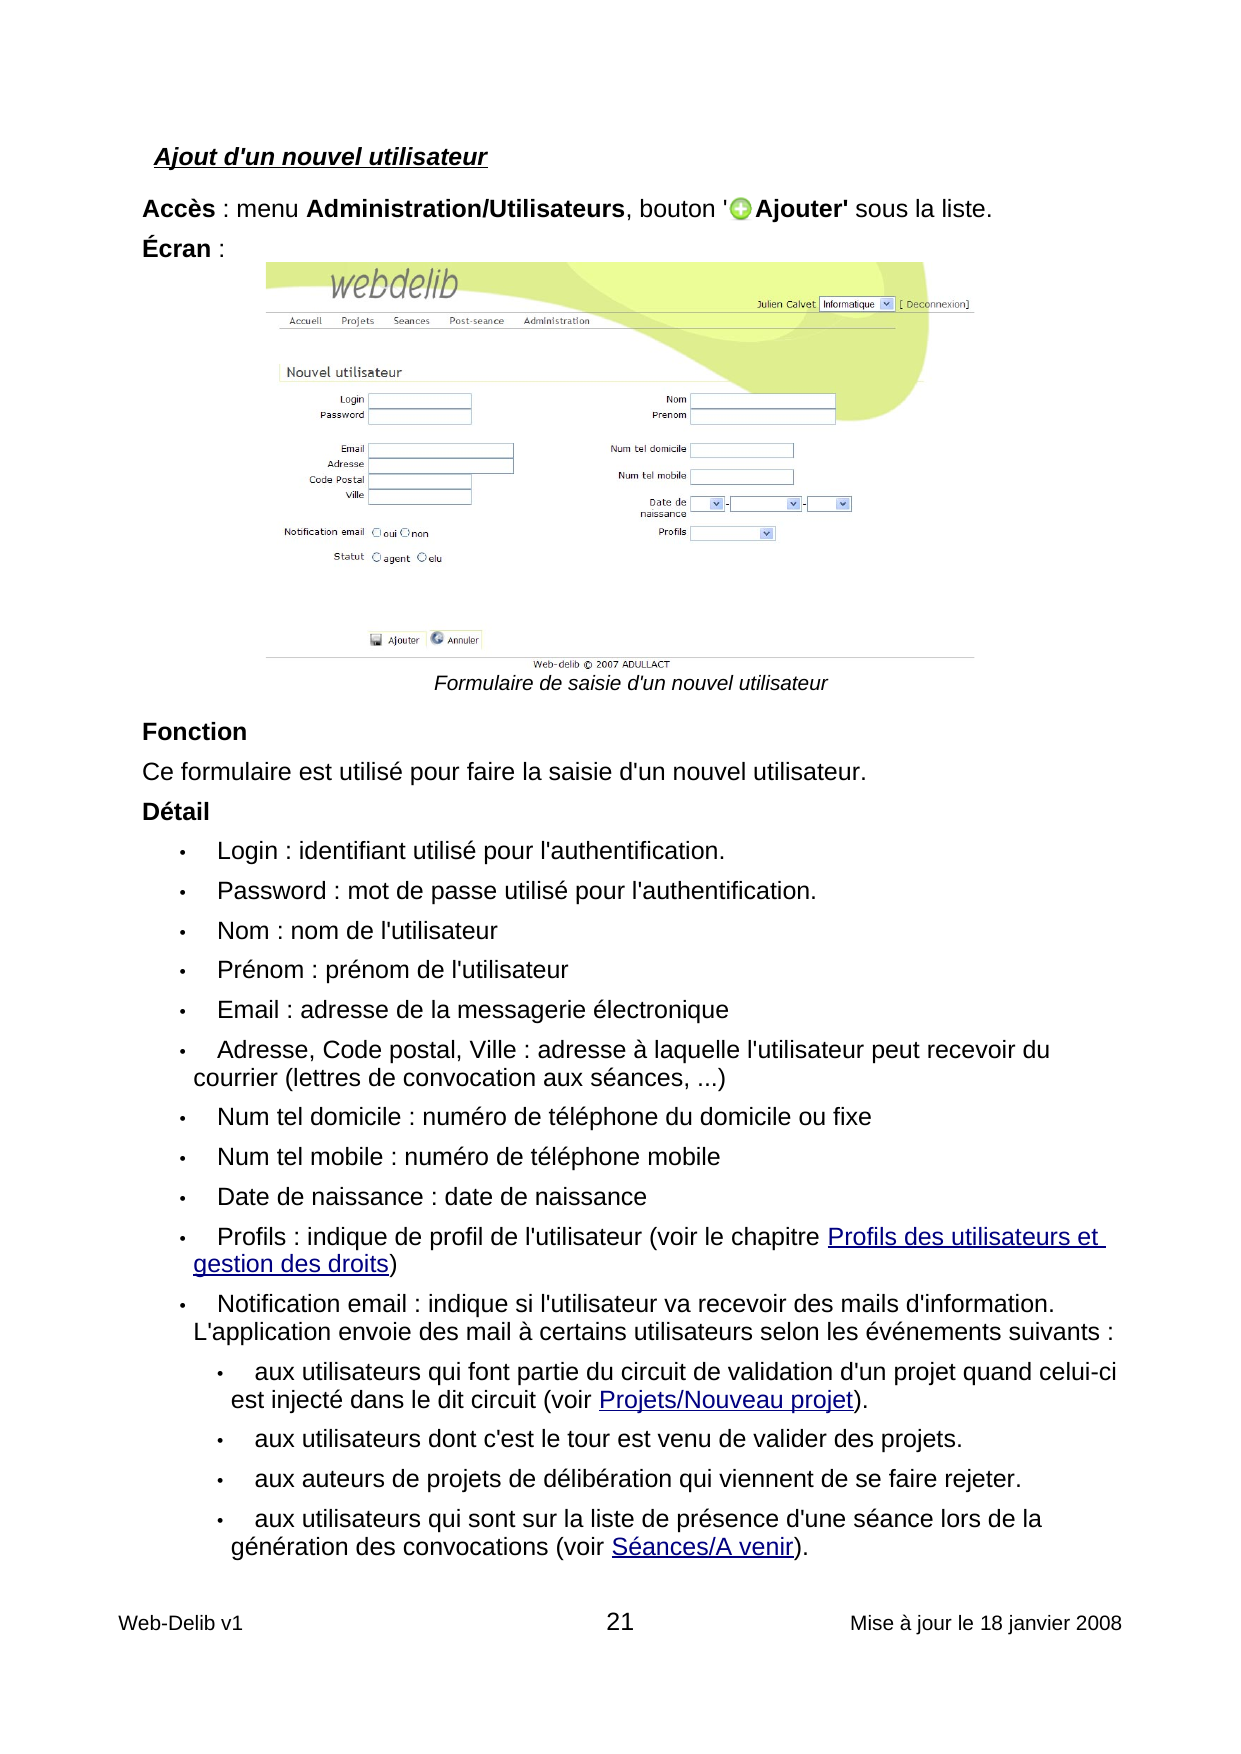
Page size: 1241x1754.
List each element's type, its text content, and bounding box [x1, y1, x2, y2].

list aux utilisateurs qui font partie du circuit de validation d'un projet quand celui-ci est injecté dans le dit circuit (voir Projets/Nouveau projet). [193, 1357, 1122, 1413]
list aux auteurs de projets de délibération qui viennent de se faire rejeter. [193, 1465, 1122, 1493]
picture [265, 262, 975, 672]
list Date de naissance : date de naissance [156, 1183, 1122, 1211]
text Accès : menu Administration/Utilisateurs, bouton 'Ajouter' sous la liste. [118, 195, 1122, 223]
picture [728, 196, 753, 221]
list Password : mot de passe utilisé pour l'authentification. [156, 877, 1122, 905]
text Fonction [118, 718, 1122, 746]
text Formulaire de saisie d'un nouvel utilisateur [118, 672, 1122, 694]
list Nom : nom de l'utilisateur [156, 917, 1122, 944]
list Prénom : prénom de l'utilisateur [156, 956, 1122, 984]
text Écran : [118, 235, 1122, 263]
list Profils : indique de profil de l'utilisateur (voir le chapitre Profils des utilisateurs et gestion des droits) [156, 1222, 1122, 1278]
list Notification email : indique si l'utilisateur va recevoir des mails d'information. L'application envoie des mail à certains utilisateurs selon les événements suivants : [156, 1290, 1122, 1346]
list Num tel domicile : numéro de téléphone du domicile ou fixe [156, 1103, 1122, 1131]
list Num tel mobile : numéro de téléphone mobile [156, 1143, 1122, 1171]
subtitle Ajout d'un nouvel utilisateur [118, 143, 1122, 171]
list aux utilisateurs qui sont sur la liste de présence d'une séance lors de la génération des convocations (voir Séances/A venir). [193, 1504, 1122, 1560]
list Email : adresse de la messagerie électronique [156, 996, 1122, 1024]
text Détail [118, 797, 1122, 825]
list Adresse, Code postal, Ville : adresse à laquelle l'utilisateur peut recevoir du courrier (lettres de convocation aux séances, ...) [156, 1036, 1122, 1091]
list aux utilisateurs dont c'est le tour est venu de valider des projets. [193, 1425, 1122, 1453]
text Ce formulaire est utilisé pour faire la saisie d'un nouvel utilisateur. [118, 758, 1122, 786]
list Login : identifiant utilisé pour l'authentification. [156, 837, 1122, 865]
